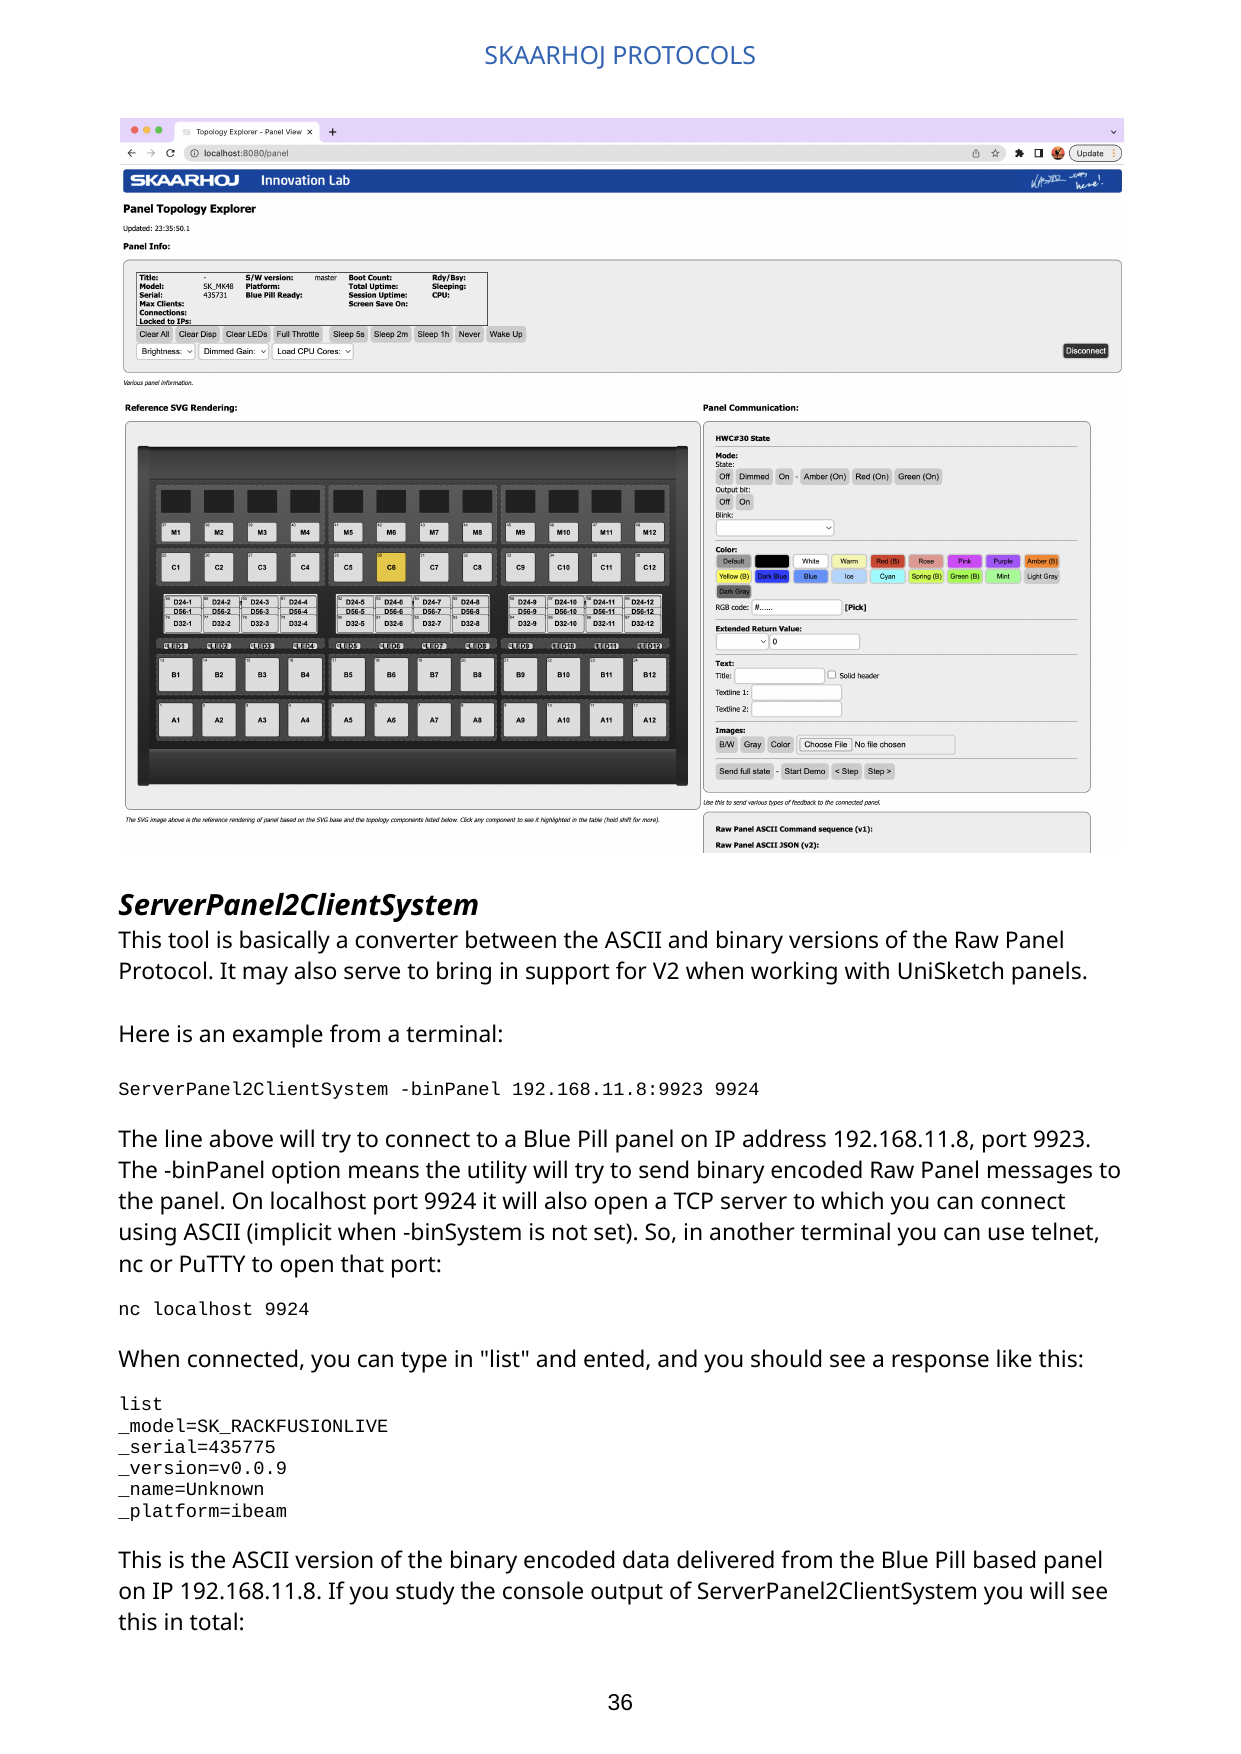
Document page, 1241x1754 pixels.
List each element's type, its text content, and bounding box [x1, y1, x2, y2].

text This tool is basically a converter between the ASCII and binary versions of the Raw Panel Protocol. It may also serve to bring in support for V2 when working with UniSketch panels. [118, 924, 1122, 986]
text nc localhost 9924 [118, 1300, 1122, 1321]
text _name=Unknown [118, 1480, 1122, 1501]
text When connected, you can type in "list" and ented, and you should see a response like this: [118, 1343, 1122, 1374]
text _platform=ibeam [118, 1501, 1122, 1523]
text Here is an example from a terminal: [118, 1018, 1122, 1049]
text _serial=435775 [118, 1438, 1122, 1459]
picture [120, 118, 1125, 853]
text _version=v0.0.9 [118, 1459, 1122, 1480]
text This is the ASCII version of the binary encoded data delivered from the Blue Pill based panel on IP 192.168.11.8. If you study the console output of ServerPanel2ClientSystem you will see this in total: [118, 1544, 1122, 1638]
text ServerPanel2ClientSystem -binPanel 192.168.11.8:9923 9924 [118, 1080, 1122, 1101]
text The line above will try to connect to a Blue Pill panel on IP address 192.168.11.8, port 9923. The -binPanel option means the utility will try to send binary encoded Raw Panel messages to the panel. On localhost port 9924 it will also open a TCP server to which you can connect using ASCII (implicit when -binSystem is not set). So, in another terminal you can use telnet, nc or PuTTY to open that port: [118, 1123, 1122, 1279]
text list [118, 1395, 1122, 1416]
text _model=SK_RACKFUSIONLIVE [118, 1416, 1122, 1438]
subtitle ServerPanel2ClientSystem [118, 884, 1122, 924]
